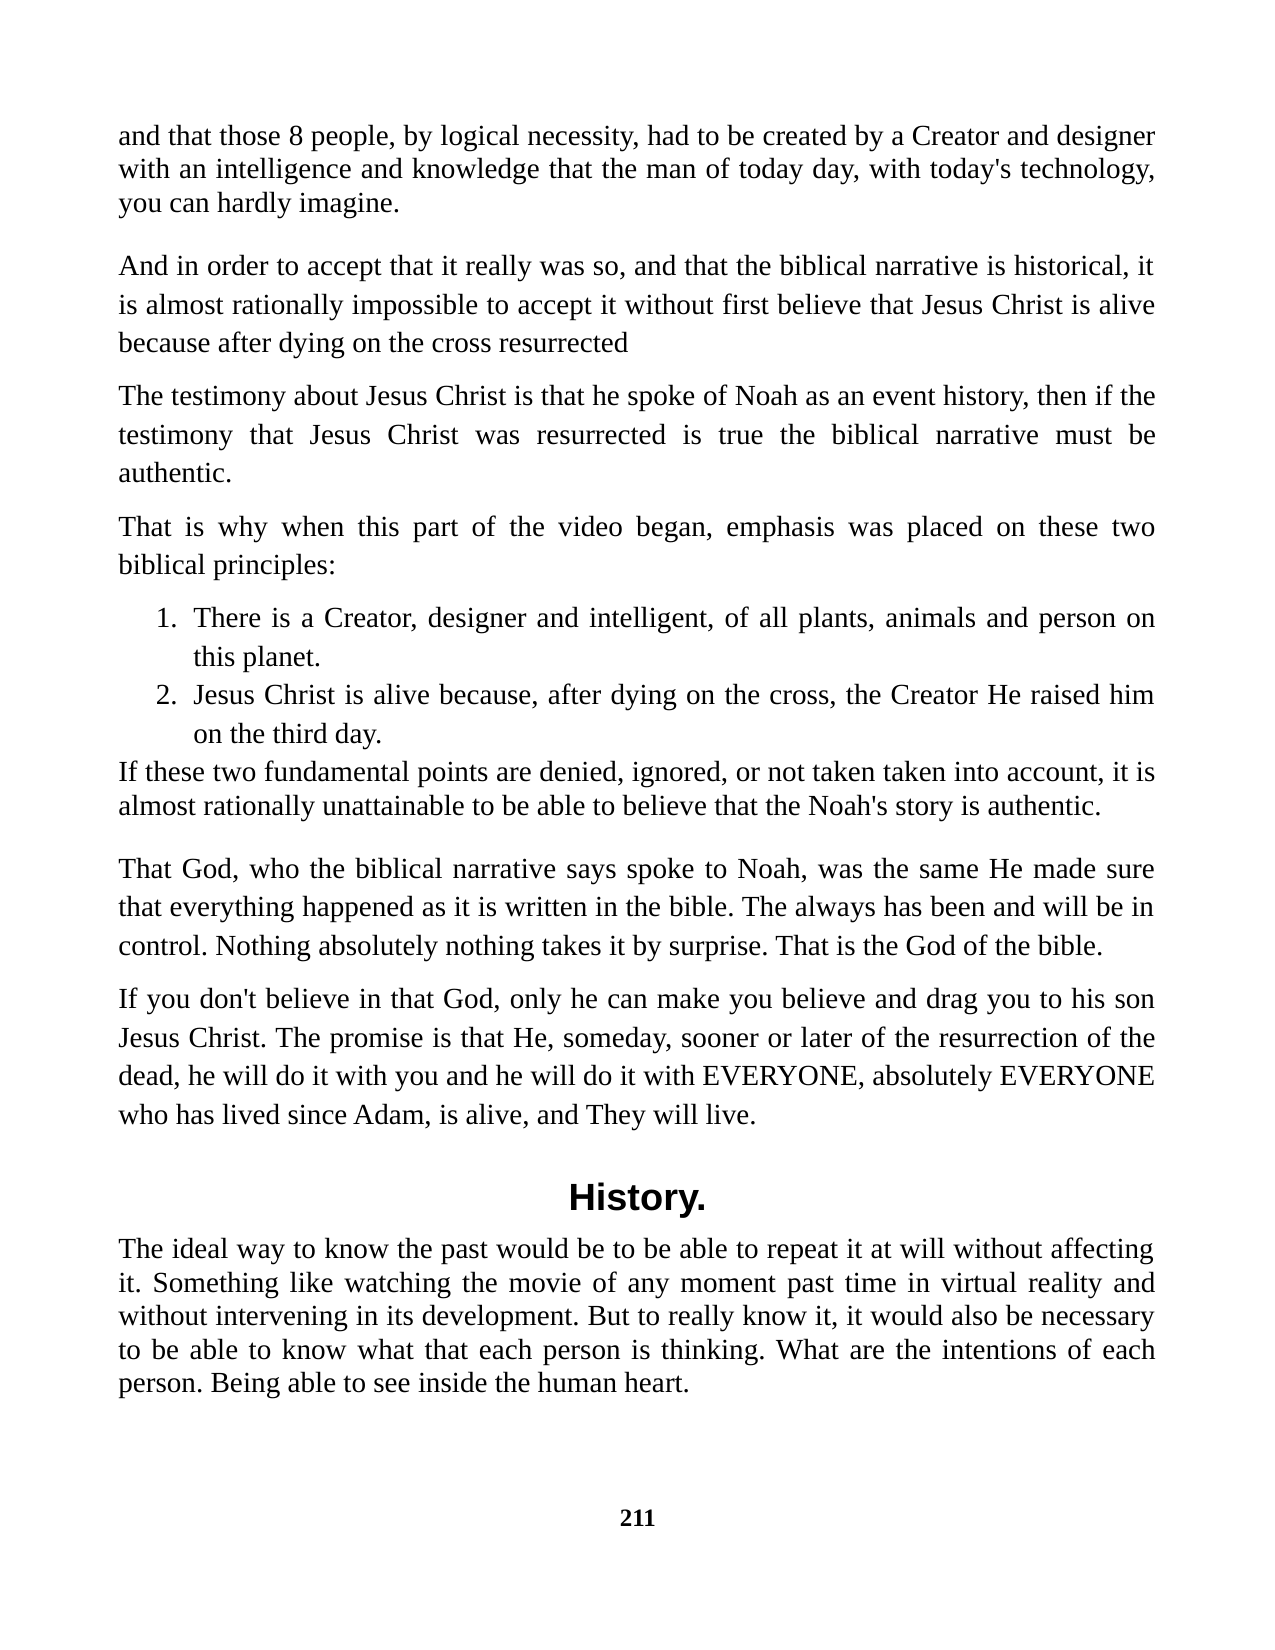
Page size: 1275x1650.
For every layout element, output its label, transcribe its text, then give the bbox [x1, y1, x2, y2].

list Jesus Christ is alive because, after dying on the cross, the Creator He raised him on the third day. [156, 677, 1157, 749]
text That is why when this part of the video began, emphasis was placed on these two biblical principles: [118, 509, 1157, 581]
list There is a Creator, designer and intelligent, of all plants, animals and person on this planet. [156, 600, 1157, 672]
text and that those 8 people, by logical necessity, had to be created by a Creator and designer with an intelligence and knowledge that the man of today day, with today's technology, you can hardly imagine. [118, 118, 1157, 219]
text That God, who the biblical narrative says spoke to Noah, was the same He made sure that everything happened as it is written in the bible. The always has been and will be in control. Nothing absolutely nothing takes it by surprise. That is the God of the bible. [118, 851, 1157, 962]
subtitle History. [118, 1175, 1157, 1219]
text And in order to accept that it really was so, and that the biblical narrative is historical, it is almost rationally impossible to accept it without first believe that Jesus Christ is alive because after dying on the cross resurrected [118, 248, 1157, 359]
text If these two fundamental points are denied, ignored, or not taken taken into account, it is almost rationally unattainable to be able to believe that the Noah's story is authentic. [118, 754, 1157, 822]
text The testimony about Jesus Christ is that he spoke of Noah as an event history, then if the testimony that Jesus Christ was resurrected is true the biblical narrative must be authentic. [118, 378, 1157, 489]
text The ideal way to know the past would be to be able to repeat it at will without affecting it. Something like watching the movie of any moment past time in virtual reality and without intervening in its development. But to really know it, it would also be necessary to be able to know what that each person is thinking. What are the intentions of each person. Being able to see inside the human heart. [118, 1231, 1157, 1399]
text If you don't believe in that God, only he can make you believe and drag you to his son Jesus Christ. The promise is that He, someday, sooner or later of the resurrection of the dead, he will do it with you and he will do it with EVERYONE, absolutely EVERYONE who has lived since Adam, is alive, and They will live. [118, 981, 1157, 1130]
